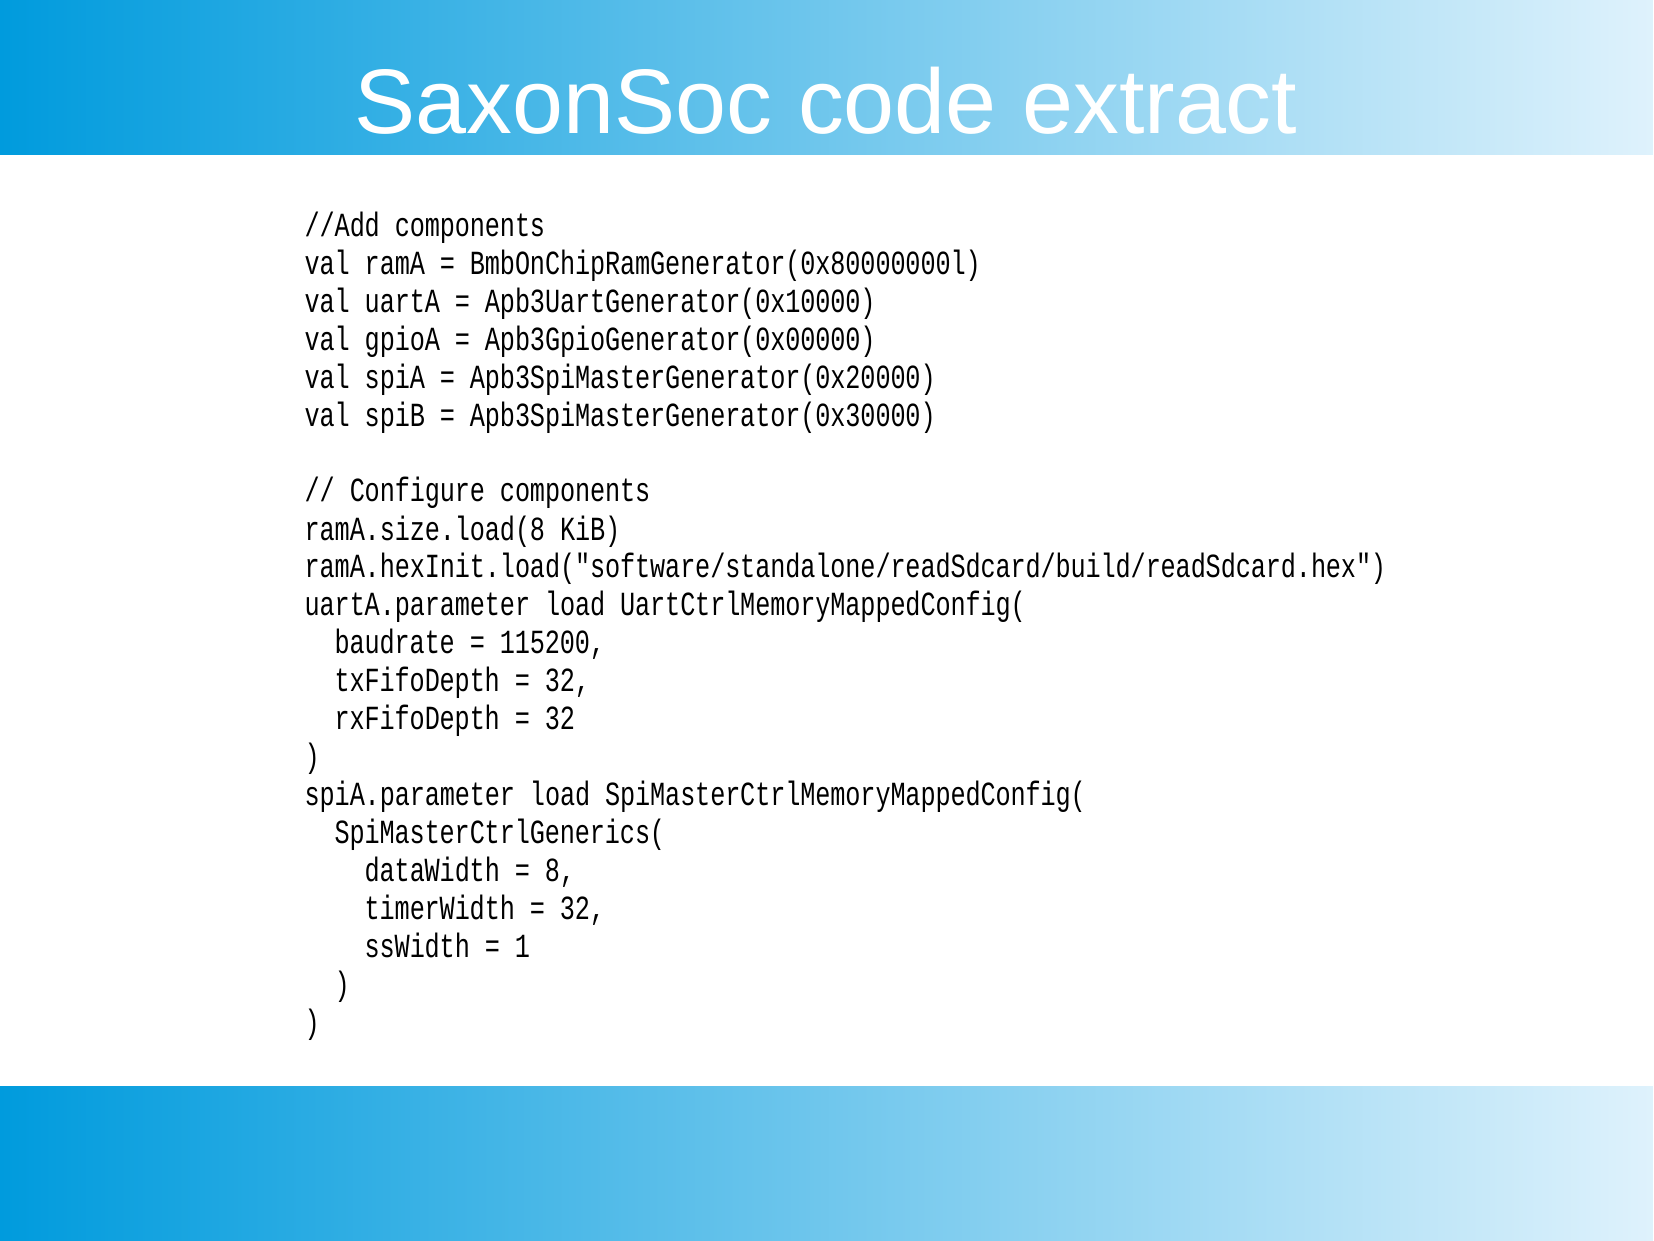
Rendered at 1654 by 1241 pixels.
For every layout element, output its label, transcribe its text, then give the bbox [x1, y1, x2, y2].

text_box //Add components val ramA = BmbOnChipRamGenerator(0x80000000l) val uartA = Apb3UartGenerator(0x10000) val gpioA = Apb3GpioGenerator(0x00000) val spiA = Apb3SpiMasterGenerator(0x20000) val spiB = Apb3SpiMasterGenerator(0x30000) // Configure components ramA.size.load(8 KiB) ramA.hexInit.load("software/standalone/readSdcard/build/readSdcard.hex") uartA.parameter load UartCtrlMemoryMappedConfig( baudrate = 115200, txFifoDepth = 32, rxFifoDepth = 32 ) spiA.parameter load SpiMasterCtrlMemoryMappedConfig( SpiMasterCtrlGenerics( dataWidth = 8, timerWidth = 32, ssWidth = 1 ) ) [259, 200, 1406, 1052]
title SaxonSoc code extract [82, 49, 1571, 155]
